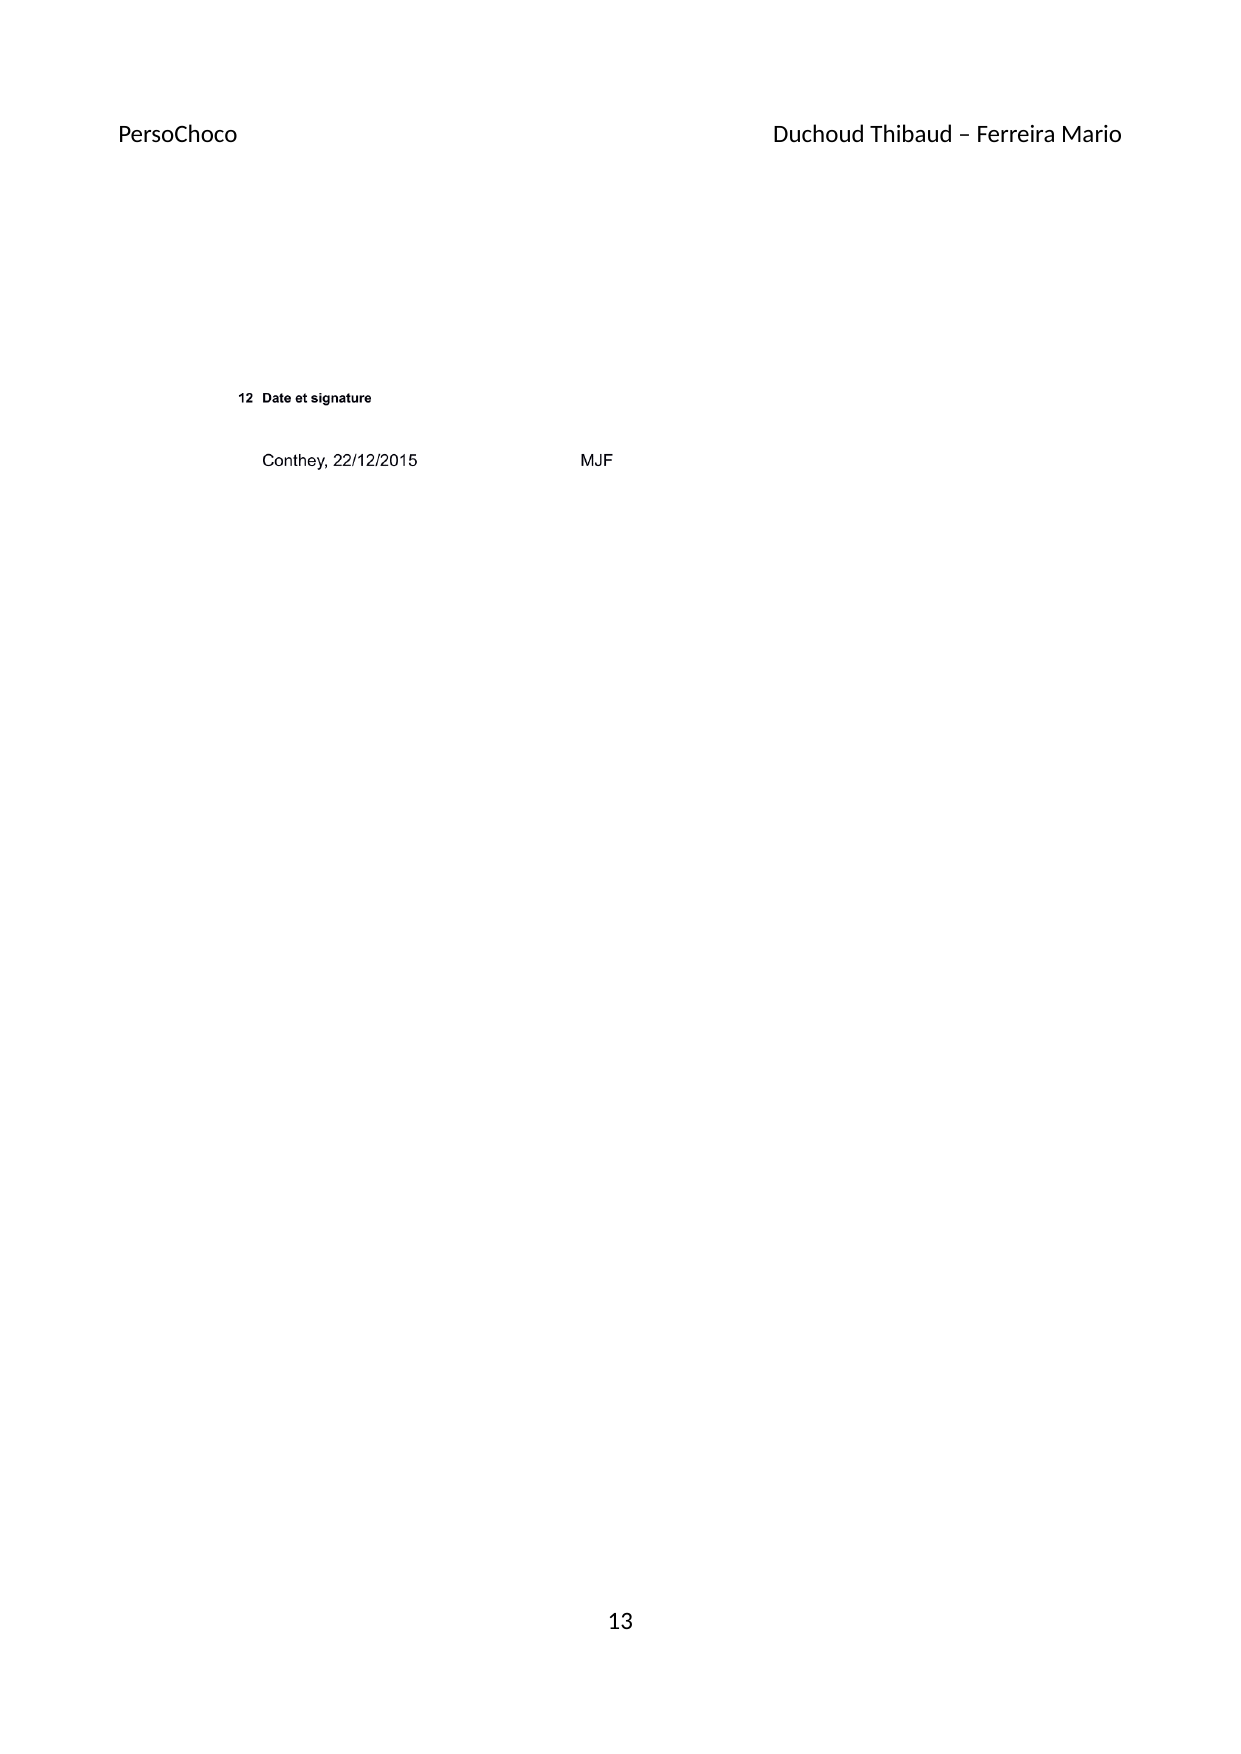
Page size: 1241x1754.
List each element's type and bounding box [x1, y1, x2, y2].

picture [118, 178, 1123, 1599]
